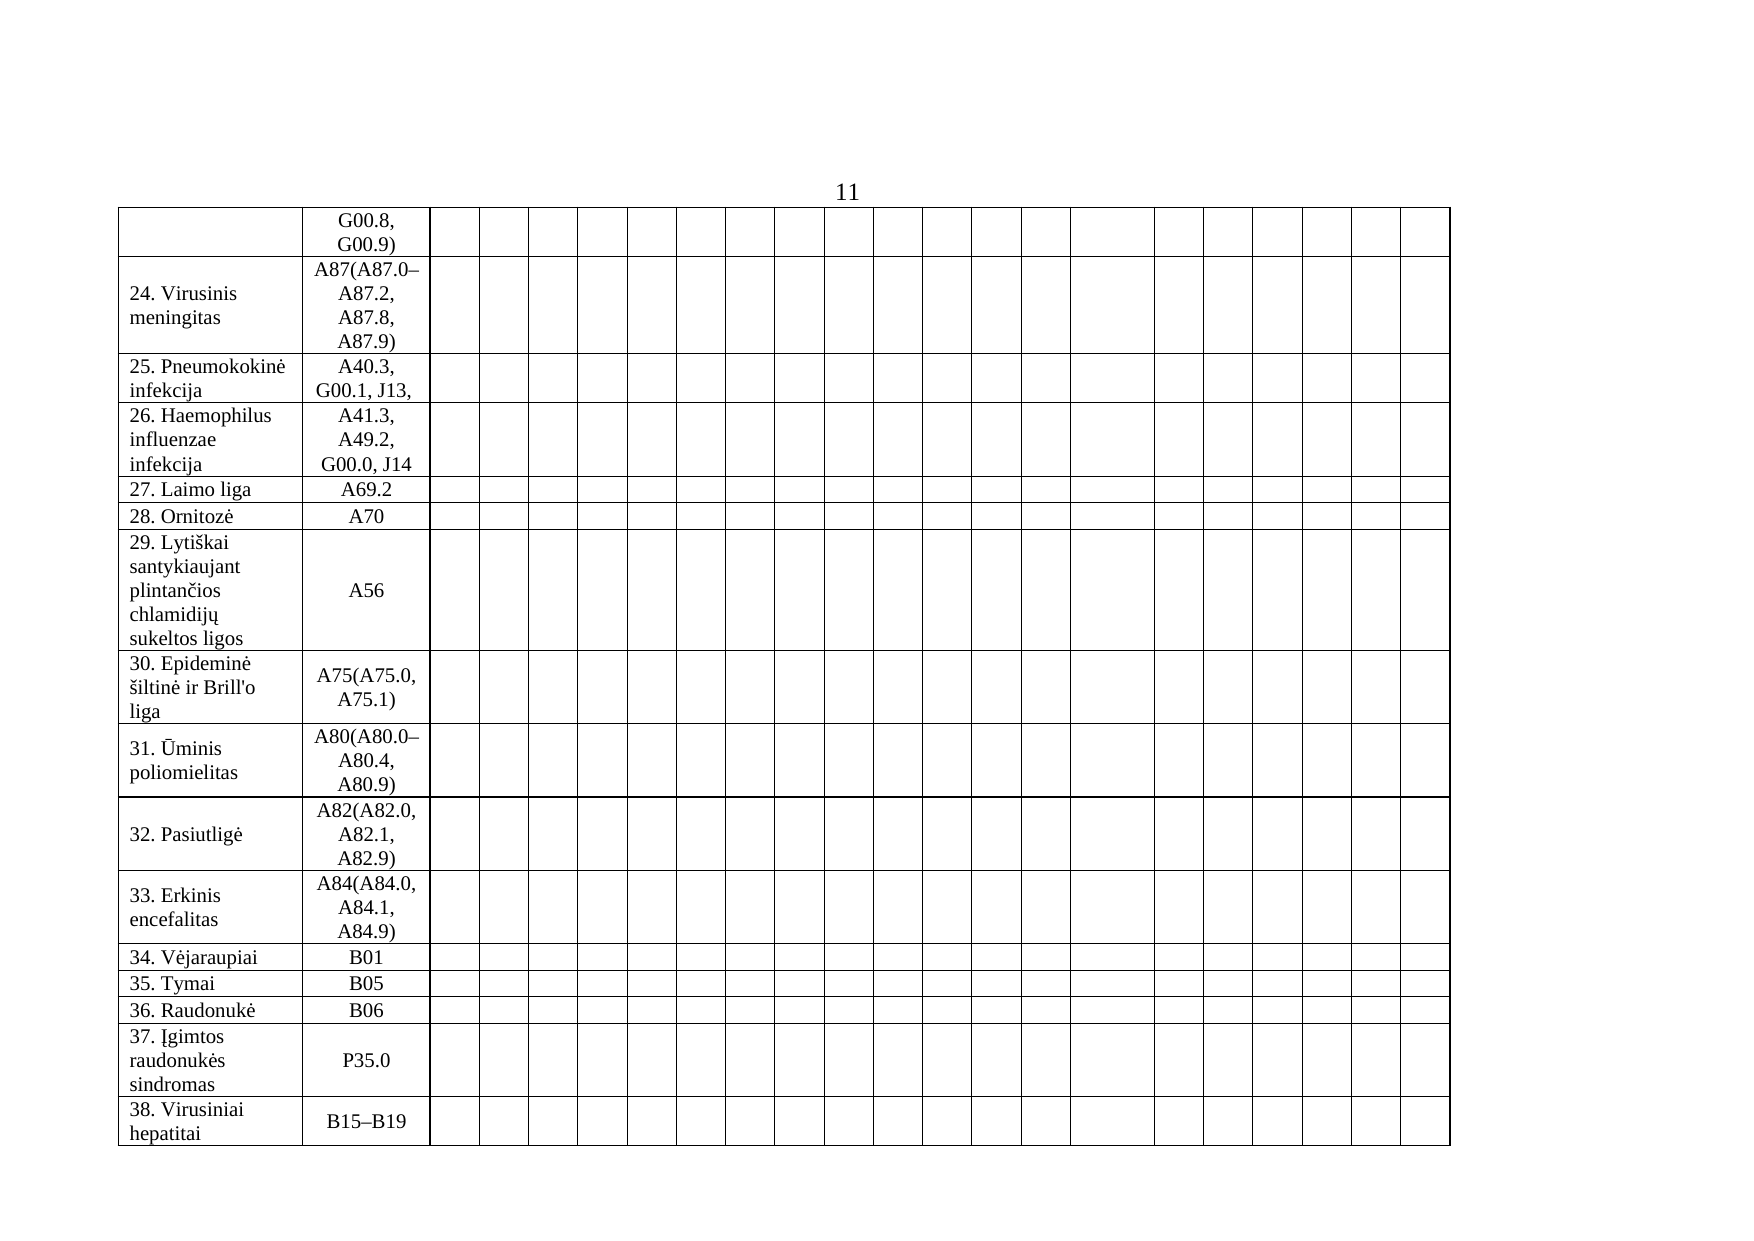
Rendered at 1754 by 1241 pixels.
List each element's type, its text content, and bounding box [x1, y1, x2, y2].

table_cell [480, 871, 528, 943]
table_cell [1352, 944, 1400, 969]
table_cell [628, 477, 676, 502]
table_cell [874, 1024, 922, 1096]
table_cell 36. Raudonukė [119, 997, 302, 1023]
table_cell [775, 944, 824, 969]
table_cell [1155, 1097, 1203, 1145]
table_cell [874, 477, 922, 502]
table_cell [972, 403, 1021, 476]
table_cell [677, 798, 725, 870]
table_cell [1022, 257, 1070, 353]
table_cell [628, 944, 676, 969]
table_cell [480, 354, 528, 402]
table_cell B15–B19 [303, 1097, 429, 1145]
table_cell [1204, 530, 1252, 650]
table_cell [628, 798, 676, 870]
table_cell [1253, 651, 1302, 723]
table_cell [726, 354, 774, 402]
table_cell [1204, 354, 1252, 402]
table_cell [1155, 798, 1203, 870]
table_cell [923, 871, 971, 943]
table_cell [480, 530, 528, 650]
table_cell [972, 651, 1021, 723]
table_cell [1022, 871, 1070, 943]
table_cell [1155, 354, 1203, 402]
table_cell [1204, 503, 1252, 529]
table_cell [1071, 1024, 1154, 1096]
table_cell [431, 208, 479, 256]
table_cell [1401, 354, 1449, 402]
table_cell [1204, 971, 1252, 996]
table_cell 31. Ūminis poliomielitas [119, 724, 302, 796]
table_cell [119, 208, 302, 256]
table_cell [1071, 403, 1154, 476]
table_cell [578, 971, 627, 996]
table_cell A41.3, A49.2, G00.0, J14 [303, 403, 429, 476]
table_cell [1071, 503, 1154, 529]
table_cell [874, 798, 922, 870]
table_cell [972, 354, 1021, 402]
table_cell [1401, 651, 1449, 723]
table_cell [578, 944, 627, 969]
table_cell [1071, 871, 1154, 943]
table_cell [578, 530, 627, 650]
table_cell [1022, 724, 1070, 796]
table_cell [1401, 1024, 1449, 1096]
table_cell [874, 530, 922, 650]
table_cell [529, 403, 577, 476]
table_cell [726, 651, 774, 723]
table_cell [775, 477, 824, 502]
table_cell [1401, 724, 1449, 796]
table_cell 33. Erkinis encefalitas [119, 871, 302, 943]
table_cell [1204, 724, 1252, 796]
table_cell [726, 1097, 774, 1145]
table_cell [825, 503, 873, 529]
table_cell [923, 354, 971, 402]
table_cell [1071, 971, 1154, 996]
table_cell [1022, 208, 1070, 256]
table_cell [972, 530, 1021, 650]
table_cell [578, 1097, 627, 1145]
table_cell [775, 1097, 824, 1145]
table_cell [825, 208, 873, 256]
table_cell [1071, 354, 1154, 402]
table_cell [1303, 724, 1351, 796]
table_cell [874, 997, 922, 1023]
table_cell [529, 1024, 577, 1096]
table_cell [677, 997, 725, 1023]
table_cell [775, 1024, 824, 1096]
table_cell [677, 971, 725, 996]
table_cell [1401, 798, 1449, 870]
table_cell A84(A84.0, A84.1, A84.9) [303, 871, 429, 943]
table_cell [874, 503, 922, 529]
table_cell B01 [303, 944, 429, 969]
table_cell [1022, 798, 1070, 870]
table_cell [1253, 997, 1302, 1023]
table_cell [1303, 403, 1351, 476]
table_cell [1155, 724, 1203, 796]
table_cell [825, 971, 873, 996]
table_cell [628, 997, 676, 1023]
table_cell [1303, 208, 1351, 256]
table_cell [1155, 1024, 1203, 1096]
table_cell [1155, 403, 1203, 476]
table_cell [480, 651, 528, 723]
table_cell [1155, 651, 1203, 723]
table_cell [1204, 1097, 1252, 1145]
table_cell [1303, 871, 1351, 943]
table_cell [1022, 651, 1070, 723]
table_cell [1204, 871, 1252, 943]
table_cell [825, 871, 873, 943]
table_cell [775, 871, 824, 943]
table_cell [1303, 997, 1351, 1023]
table_cell [972, 971, 1021, 996]
table_cell [529, 354, 577, 402]
table_cell [578, 798, 627, 870]
table_cell [726, 477, 774, 502]
table_cell [1253, 354, 1302, 402]
table_cell [726, 798, 774, 870]
table_cell [578, 354, 627, 402]
table_cell [431, 724, 479, 796]
table_cell [1022, 997, 1070, 1023]
table_cell [1401, 208, 1449, 256]
table_cell [431, 944, 479, 969]
table_cell [874, 944, 922, 969]
table_cell [1022, 944, 1070, 969]
table_cell [775, 997, 824, 1023]
table_cell [578, 503, 627, 529]
table_cell [677, 477, 725, 502]
table_cell [1352, 971, 1400, 996]
table_cell 38. Virusiniai hepatitai [119, 1097, 302, 1145]
table_cell [1071, 477, 1154, 502]
table_cell [1204, 403, 1252, 476]
table_cell [628, 1097, 676, 1145]
table_cell G00.8, G00.9) [303, 208, 429, 256]
table_cell [1071, 651, 1154, 723]
table_cell [874, 724, 922, 796]
table_cell [1303, 503, 1351, 529]
table_cell [677, 1024, 725, 1096]
table_cell [1303, 944, 1351, 969]
table_cell [529, 530, 577, 650]
table_cell [972, 997, 1021, 1023]
table_cell [1071, 1097, 1154, 1145]
table_cell [480, 798, 528, 870]
table_cell [1022, 530, 1070, 650]
table_cell [1071, 724, 1154, 796]
table_cell [923, 997, 971, 1023]
table_cell [1352, 208, 1400, 256]
table_cell 27. Laimo liga [119, 477, 302, 502]
table_cell P35.0 [303, 1024, 429, 1096]
table_cell [923, 971, 971, 996]
table_cell [1253, 724, 1302, 796]
table_cell [529, 503, 577, 529]
table_cell [529, 997, 577, 1023]
table_cell [529, 208, 577, 256]
table_cell [1352, 257, 1400, 353]
table_cell [1204, 651, 1252, 723]
table_cell [480, 403, 528, 476]
table_cell [1204, 477, 1252, 502]
table_cell A80(A80.0–A80.4, A80.9) [303, 724, 429, 796]
table_cell [1253, 403, 1302, 476]
table_cell [578, 257, 627, 353]
table_cell [874, 354, 922, 402]
table_cell [726, 871, 774, 943]
table_cell [628, 971, 676, 996]
table_cell 30. Epideminė šiltinė ir Brill'o liga [119, 651, 302, 723]
table_cell [1022, 503, 1070, 529]
table_cell [775, 354, 824, 402]
table_cell [923, 403, 971, 476]
table_cell [1253, 1097, 1302, 1145]
table_cell 34. Vėjaraupiai [119, 944, 302, 969]
table_cell [972, 1097, 1021, 1145]
table_cell [578, 724, 627, 796]
table_cell [726, 257, 774, 353]
table_cell [1253, 944, 1302, 969]
table_cell [480, 944, 528, 969]
table_cell 35. Tymai [119, 971, 302, 996]
table_cell [1155, 257, 1203, 353]
table_cell [431, 1097, 479, 1145]
table_cell [874, 871, 922, 943]
table_cell [431, 871, 479, 943]
table_cell [775, 208, 824, 256]
table_cell [578, 871, 627, 943]
table_cell [1155, 997, 1203, 1023]
table_cell [628, 871, 676, 943]
table_cell [1253, 257, 1302, 353]
table_cell A75(A75.0, A75.1) [303, 651, 429, 723]
table_cell [1352, 724, 1400, 796]
table_cell A70 [303, 503, 429, 529]
table_cell [480, 724, 528, 796]
table_cell [726, 403, 774, 476]
table_cell [775, 651, 824, 723]
table_cell [1253, 503, 1302, 529]
table_cell [1071, 530, 1154, 650]
table_cell [431, 530, 479, 650]
table_cell [1352, 503, 1400, 529]
table_cell 29. Lytiškai santykiaujant plintančios chlamidijų sukeltos ligos [119, 530, 302, 650]
table_cell [923, 477, 971, 502]
table_cell [726, 724, 774, 796]
table_cell [775, 724, 824, 796]
table_cell [1204, 208, 1252, 256]
table_cell [529, 971, 577, 996]
table_cell [825, 530, 873, 650]
table_cell [1352, 871, 1400, 943]
table_cell [825, 403, 873, 476]
table_cell [480, 1024, 528, 1096]
table_cell [825, 1024, 873, 1096]
table_cell [628, 1024, 676, 1096]
table_cell [1352, 798, 1400, 870]
table_cell A69.2 [303, 477, 429, 502]
table_cell [628, 257, 676, 353]
table_cell [1303, 798, 1351, 870]
table_cell [726, 530, 774, 650]
table_cell [677, 944, 725, 969]
table_cell [874, 651, 922, 723]
table_cell [923, 208, 971, 256]
table_cell [775, 530, 824, 650]
table_cell [431, 971, 479, 996]
table_cell [431, 503, 479, 529]
table_cell [825, 477, 873, 502]
table_cell [1155, 477, 1203, 502]
table_cell [1022, 477, 1070, 502]
table_cell [677, 724, 725, 796]
table_cell [825, 997, 873, 1023]
table_cell [431, 403, 479, 476]
table_cell [1352, 477, 1400, 502]
table_cell [1022, 971, 1070, 996]
table_cell [1352, 354, 1400, 402]
table_cell A56 [303, 530, 429, 650]
table_cell [677, 1097, 725, 1145]
table_cell [1204, 798, 1252, 870]
table_cell [431, 798, 479, 870]
table_cell [923, 724, 971, 796]
table_cell [874, 208, 922, 256]
table_cell [1204, 997, 1252, 1023]
table_cell [677, 503, 725, 529]
table_cell [726, 971, 774, 996]
table_cell [726, 208, 774, 256]
table_cell [480, 208, 528, 256]
table_cell A40.3, G00.1, J13, [303, 354, 429, 402]
table_cell [1155, 971, 1203, 996]
table_cell [628, 530, 676, 650]
table_cell [972, 871, 1021, 943]
table_cell [677, 403, 725, 476]
table_cell [1303, 971, 1351, 996]
table_cell [923, 944, 971, 969]
table_cell [1071, 798, 1154, 870]
table_cell [529, 944, 577, 969]
table_cell [431, 651, 479, 723]
table_cell [923, 798, 971, 870]
table_cell [825, 354, 873, 402]
table_cell [1401, 971, 1449, 996]
table_cell [874, 257, 922, 353]
table_cell [1401, 871, 1449, 943]
table_cell [480, 1097, 528, 1145]
table_cell A87(A87.0–A87.2, A87.8, A87.9) [303, 257, 429, 353]
table_cell [1401, 944, 1449, 969]
table_cell [431, 997, 479, 1023]
table_cell [972, 798, 1021, 870]
table_cell [431, 354, 479, 402]
table_cell [775, 257, 824, 353]
table_cell [1352, 1097, 1400, 1145]
table_cell [1071, 257, 1154, 353]
table_cell [1071, 944, 1154, 969]
table_cell [1155, 944, 1203, 969]
table_cell [923, 257, 971, 353]
table_cell [972, 724, 1021, 796]
table_cell [529, 798, 577, 870]
table_cell B05 [303, 971, 429, 996]
table_cell [1401, 997, 1449, 1023]
table_cell [578, 997, 627, 1023]
table_cell [1401, 403, 1449, 476]
table_cell B06 [303, 997, 429, 1023]
table_cell [1022, 354, 1070, 402]
table_cell 25. Pneumokokinė infekcija [119, 354, 302, 402]
table_cell [480, 997, 528, 1023]
table_cell 24. Virusinis meningitas [119, 257, 302, 353]
table_cell [1155, 503, 1203, 529]
table_cell [677, 871, 725, 943]
table_cell 37. Įgimtos raudonukės sindromas [119, 1024, 302, 1096]
table_cell [1303, 1024, 1351, 1096]
table_cell [1401, 257, 1449, 353]
table_cell [1253, 530, 1302, 650]
table_cell [628, 724, 676, 796]
table_cell [578, 651, 627, 723]
table_cell [677, 354, 725, 402]
table_cell [923, 503, 971, 529]
table_cell [1401, 1097, 1449, 1145]
table_cell [972, 503, 1021, 529]
table_cell [628, 403, 676, 476]
table_cell [825, 944, 873, 969]
table_cell [1401, 530, 1449, 650]
table_cell [529, 477, 577, 502]
table_cell [874, 1097, 922, 1145]
table_cell [1022, 403, 1070, 476]
table_cell [1071, 997, 1154, 1023]
table_cell [825, 1097, 873, 1145]
table_cell [529, 651, 577, 723]
table_cell [972, 208, 1021, 256]
table_cell [1303, 257, 1351, 353]
table_cell [1204, 1024, 1252, 1096]
table_cell [972, 257, 1021, 353]
table_cell [825, 724, 873, 796]
table_cell [726, 997, 774, 1023]
table_cell [1155, 871, 1203, 943]
table_cell [480, 503, 528, 529]
table_cell [923, 1097, 971, 1145]
table_cell [1253, 871, 1302, 943]
table_cell [1401, 503, 1449, 529]
table_cell 28. Ornitozė [119, 503, 302, 529]
table_cell [578, 477, 627, 502]
table_cell [578, 208, 627, 256]
table_cell [1155, 208, 1203, 256]
table_cell [972, 1024, 1021, 1096]
table_cell [480, 971, 528, 996]
table_cell [431, 257, 479, 353]
table_cell [923, 530, 971, 650]
table_cell [628, 208, 676, 256]
table_cell [825, 651, 873, 723]
table_cell [1401, 477, 1449, 502]
table_cell [775, 971, 824, 996]
table_cell 26. Haemophilus influenzae infekcija [119, 403, 302, 476]
table_cell [1253, 208, 1302, 256]
table_cell [825, 798, 873, 870]
table_cell [1303, 1097, 1351, 1145]
table_cell A82(A82.0, A82.1, A82.9) [303, 798, 429, 870]
table_cell [578, 1024, 627, 1096]
table_cell [1204, 257, 1252, 353]
table_cell [923, 651, 971, 723]
table_cell [1303, 354, 1351, 402]
table_cell [677, 530, 725, 650]
table_cell [726, 1024, 774, 1096]
table_cell [972, 477, 1021, 502]
table_cell [677, 208, 725, 256]
table_cell [972, 944, 1021, 969]
table_cell [578, 403, 627, 476]
table_cell [431, 1024, 479, 1096]
table_cell [1022, 1024, 1070, 1096]
table_cell [1352, 1024, 1400, 1096]
table_cell [1352, 530, 1400, 650]
table_cell [775, 798, 824, 870]
table_cell [1022, 1097, 1070, 1145]
table_cell [529, 724, 577, 796]
table_cell [923, 1024, 971, 1096]
table_cell [874, 971, 922, 996]
table_cell [1352, 651, 1400, 723]
table_cell [677, 651, 725, 723]
table_cell [1155, 530, 1203, 650]
table_cell [628, 354, 676, 402]
table_cell [1071, 208, 1154, 256]
table_cell [1303, 530, 1351, 650]
table_cell [726, 503, 774, 529]
table_cell [775, 503, 824, 529]
table_cell 32. Pasiutligė [119, 798, 302, 870]
table_cell [677, 257, 725, 353]
table_cell [1303, 651, 1351, 723]
table_cell [1253, 1024, 1302, 1096]
table_cell [825, 257, 873, 353]
table_cell [628, 651, 676, 723]
table_cell [1352, 997, 1400, 1023]
table_cell [480, 477, 528, 502]
table_cell [1253, 798, 1302, 870]
table_cell [628, 503, 676, 529]
table_cell [775, 403, 824, 476]
table_cell [529, 1097, 577, 1145]
table_cell [1303, 477, 1351, 502]
table_cell [1352, 403, 1400, 476]
table_cell [726, 944, 774, 969]
table_cell [480, 257, 528, 353]
table_cell [431, 477, 479, 502]
table_cell [529, 257, 577, 353]
table_cell [1253, 477, 1302, 502]
table_cell [529, 871, 577, 943]
table_cell [1204, 944, 1252, 969]
table_cell [874, 403, 922, 476]
table_cell [1253, 971, 1302, 996]
